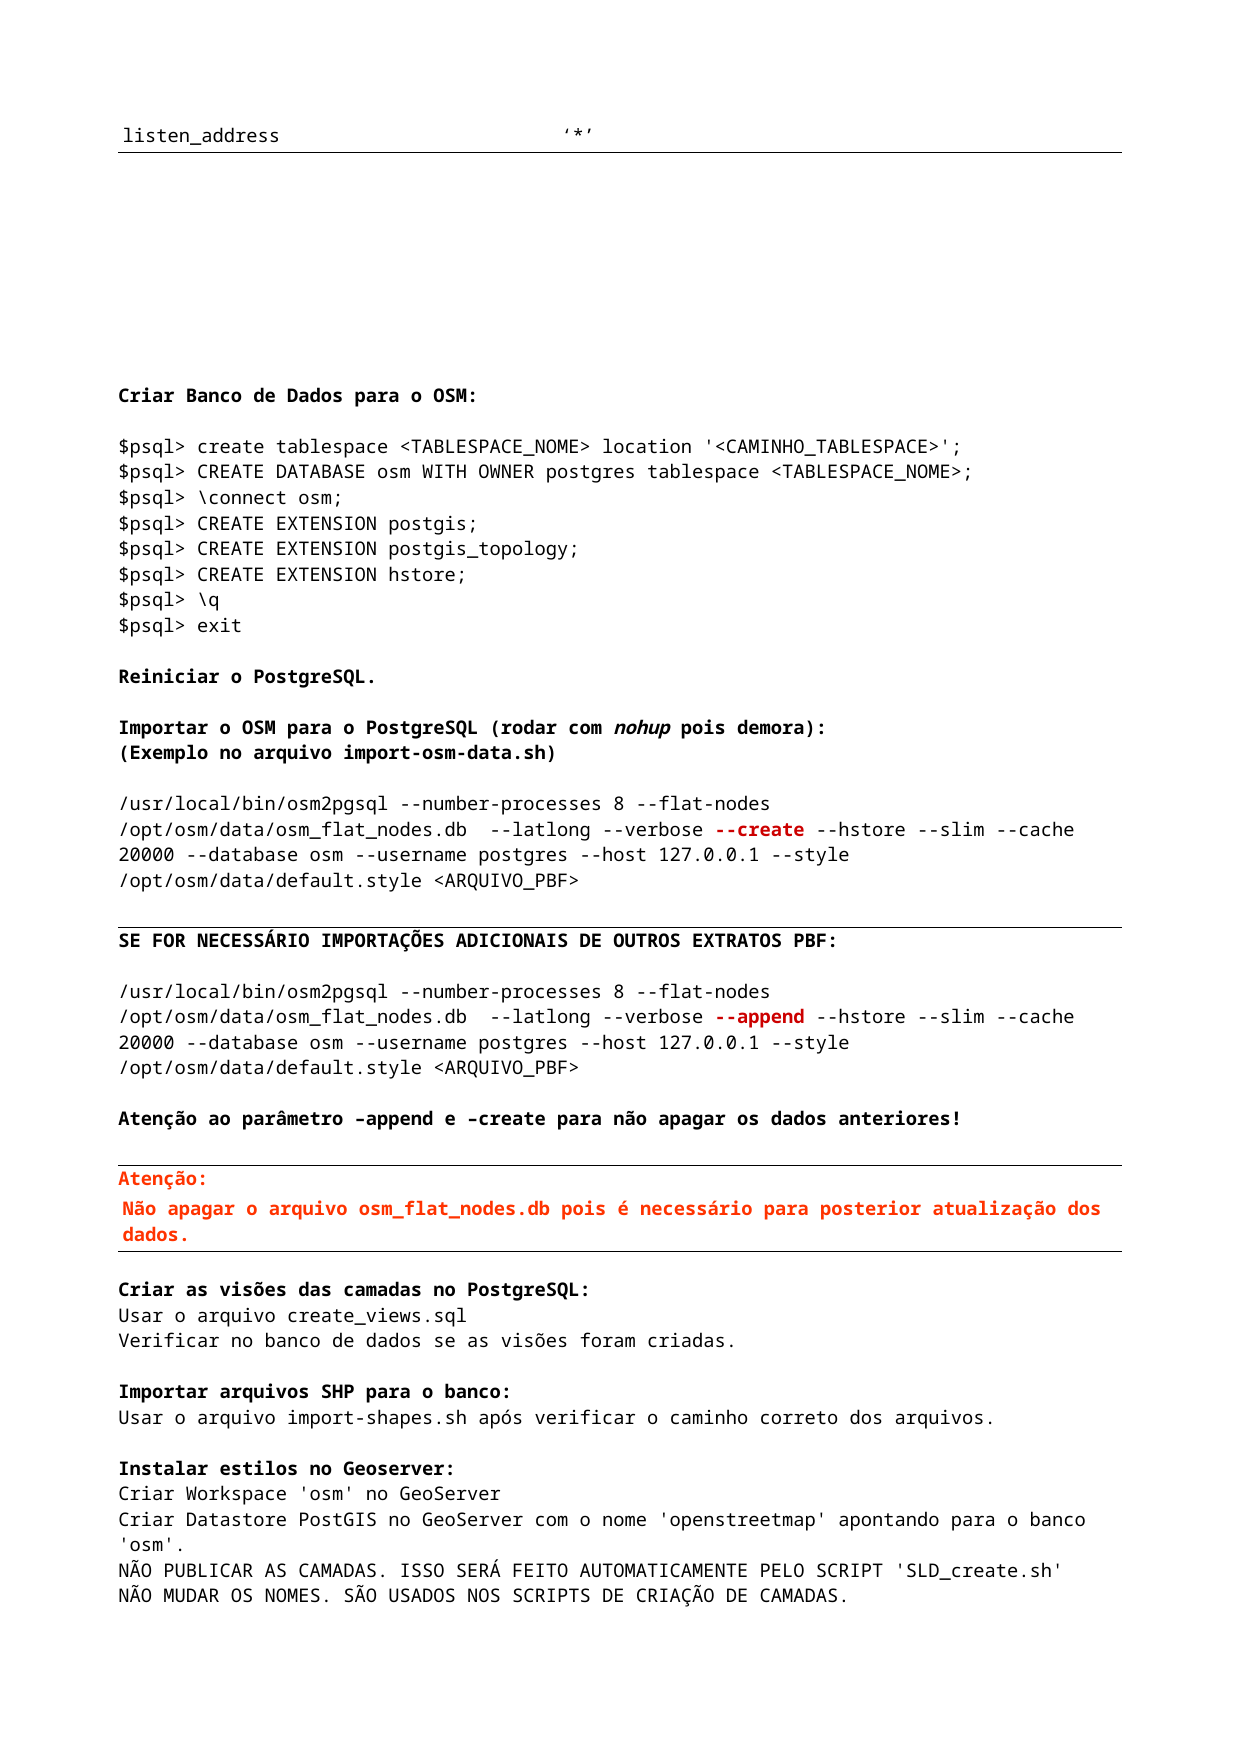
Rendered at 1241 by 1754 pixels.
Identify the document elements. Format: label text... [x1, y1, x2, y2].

text /usr/local/bin/osm2pgsql --number-processes 8 --flat-nodes /opt/osm/data/osm_flat_nodes.db --latlong --verbose --create --hstore --slim --cache 20000 --database osm --username postgres --host 127.0.0.1 --style /opt/osm/data/default.style <ARQUIVO_PBF> [118, 791, 1122, 893]
text NÃO MUDAR OS NOMES. SÃO USADOS NOS SCRIPTS DE CRIAÇÃO DE CAMADAS. [118, 1583, 1122, 1608]
text Atenção ao parâmetro –append e –create para não apagar os dados anteriores! [118, 1106, 1122, 1131]
text listen_address ‘*’ [118, 118, 1122, 152]
text Reiniciar o PostgreSQL. [118, 663, 1122, 688]
text Importar arquivos SHP para o banco: [118, 1378, 1122, 1404]
text Importar o OSM para o PostgreSQL (rodar com nohup pois demora): [118, 714, 1122, 739]
text Verificar no banco de dados se as visões foram criadas. [118, 1327, 1122, 1353]
text $psql> CREATE EXTENSION postgis; [118, 510, 1122, 535]
text $psql> \q [118, 586, 1122, 612]
text $psql> create tablespace <TABLESPACE_NOME> location '<CAMINHO_TABLESPACE>'; [118, 433, 1122, 459]
text NÃO PUBLICAR AS CAMADAS. ISSO SERÁ FEITO AUTOMATICAMENTE PELO SCRIPT 'SLD_create.sh' [118, 1557, 1122, 1583]
text Usar o arquivo create_views.sql [118, 1302, 1122, 1327]
text (Exemplo no arquivo import-osm-data.sh) [118, 739, 1122, 765]
text Criar Banco de Dados para o OSM: [118, 382, 1122, 408]
text Instalar estilos no Geoserver: [118, 1455, 1122, 1481]
text $psql> CREATE EXTENSION postgis_topology; [118, 535, 1122, 561]
text $psql> \connect osm; [118, 484, 1122, 510]
text Não apagar o arquivo osm_flat_nodes.db pois é necessário para posterior atualização dos dados. [118, 1191, 1122, 1251]
text SE FOR NECESSÁRIO IMPORTAÇÕES ADICIONAIS DE OUTROS EXTRATOS PBF: [118, 928, 1122, 952]
text Criar Datastore PostGIS no GeoServer com o nome 'openstreetmap' apontando para o banco 'osm'. [118, 1506, 1122, 1557]
text Criar Workspace 'osm' no GeoServer [118, 1481, 1122, 1506]
text $psql> CREATE DATABASE osm WITH OWNER postgres tablespace <TABLESPACE_NOME>; [118, 459, 1122, 484]
text Atenção: [118, 1166, 1122, 1191]
text $psql> CREATE EXTENSION hstore; [118, 561, 1122, 586]
text Criar as visões das camadas no PostgreSQL: [118, 1276, 1122, 1302]
text Usar o arquivo import-shapes.sh após verificar o caminho correto dos arquivos. [118, 1404, 1122, 1429]
text $psql> exit [118, 612, 1122, 637]
text /usr/local/bin/osm2pgsql --number-processes 8 --flat-nodes /opt/osm/data/osm_flat_nodes.db --latlong --verbose --append --hstore --slim --cache 20000 --database osm --username postgres --host 127.0.0.1 --style /opt/osm/data/default.style <ARQUIVO_PBF> [118, 978, 1122, 1080]
